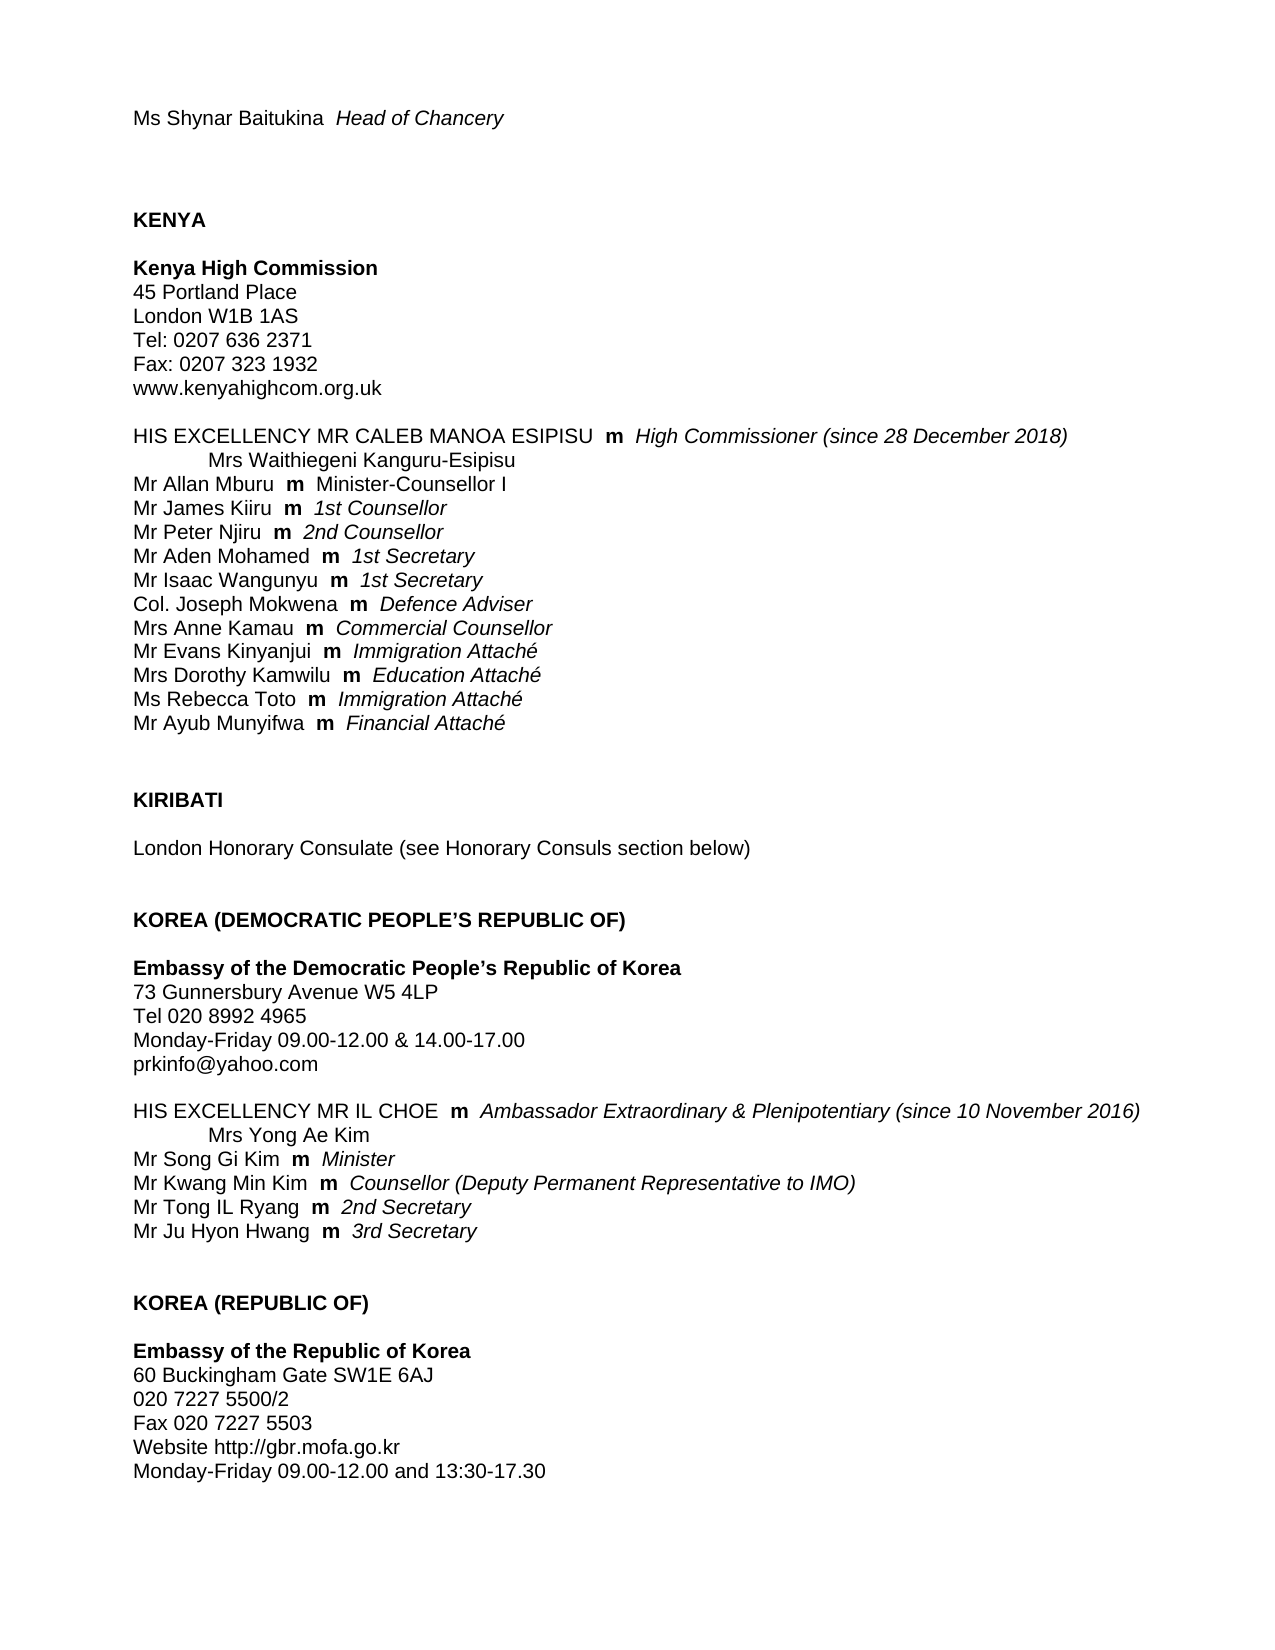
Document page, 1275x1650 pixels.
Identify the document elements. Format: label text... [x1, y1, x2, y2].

text Tel 020 8992 4965 [133, 1003, 1181, 1027]
text prkinfo@yahoo.com [133, 1051, 1181, 1075]
text Mrs Anne Kamau m Commercial Counsellor [133, 615, 1181, 639]
text Ms Rebecca Toto m Immigration Attaché [133, 687, 1181, 711]
text Mr Song Gi Kim m Minister [133, 1147, 1181, 1171]
text HIS EXCELLENCY MR IL CHOE m Ambassador Extraordinary & Plenipotentiary (since 10 November 2016) [133, 1099, 1181, 1123]
text 020 7227 5500/2 [133, 1387, 1181, 1411]
text KENYA [133, 208, 1181, 232]
text Monday-Friday 09.00-12.00 and 13:30-17.30 [133, 1459, 1181, 1483]
text Mr Evans Kinyanjui m Immigration Attaché [133, 639, 1181, 663]
text Mr Isaac Wangunyu m 1st Secretary [133, 567, 1181, 591]
text Ms Shynar Baitukina Head of Chancery [133, 106, 1181, 129]
text Fax: 0207 323 1932 [133, 352, 1181, 376]
text 60 Buckingham Gate SW1E 6AJ [133, 1363, 1181, 1387]
text Monday-Friday 09.00-12.00 & 14.00-17.00 [133, 1027, 1181, 1051]
text Mr Ju Hyon Hwang m 3rd Secretary [133, 1219, 1181, 1243]
text Mr Peter Njiru m 2nd Counsellor [133, 519, 1181, 543]
text Mrs Yong Ae Kim [133, 1123, 1181, 1147]
text Mr James Kiiru m 1st Counsellor [133, 496, 1181, 519]
text Mrs Waithiegeni Kanguru-Esipisu [133, 448, 1181, 472]
text 45 Portland Place [133, 280, 1181, 304]
text KOREA (DEMOCRATIC PEOPLE’S REPUBLIC OF) [133, 908, 1181, 932]
text Mr Tong IL Ryang m 2nd Secretary [133, 1195, 1181, 1219]
text HIS EXCELLENCY MR CALEB MANOA ESIPISU m High Commissioner (since 28 December 2018) [133, 424, 1181, 448]
text Mr Kwang Min Kim m Counsellor (Deputy Permanent Representative to IMO) [133, 1171, 1181, 1195]
text KOREA (REPUBLIC OF) [133, 1291, 1181, 1315]
text Kenya High Commission [133, 256, 1181, 280]
text London Honorary Consulate (see Honorary Consuls section below) [133, 836, 1181, 860]
text www.kenyahighcom.org.uk [133, 376, 1181, 400]
subtitle Embassy of the Republic of Korea [133, 1339, 1181, 1363]
subtitle KIRIBATI [133, 788, 1181, 812]
text Website http://gbr.mofa.go.kr [133, 1435, 1181, 1459]
text Fax 020 7227 5503 [133, 1411, 1181, 1435]
text 73 Gunnersbury Avenue W5 4LP [133, 979, 1181, 1003]
text Mr Aden Mohamed m 1st Secretary [133, 543, 1181, 567]
text Embassy of the Democratic People’s Republic of Korea [133, 956, 1181, 979]
text Mr Ayub Munyifwa m Financial Attaché [133, 711, 1181, 735]
text Tel: 0207 636 2371 [133, 328, 1181, 352]
text London W1B 1AS [133, 304, 1181, 328]
text Col. Joseph Mokwena m Defence Adviser [133, 591, 1181, 615]
text Mrs Dorothy Kamwilu m Education Attaché [133, 663, 1181, 687]
text Mr Allan Mburu m Minister-Counsellor I [133, 472, 1181, 496]
